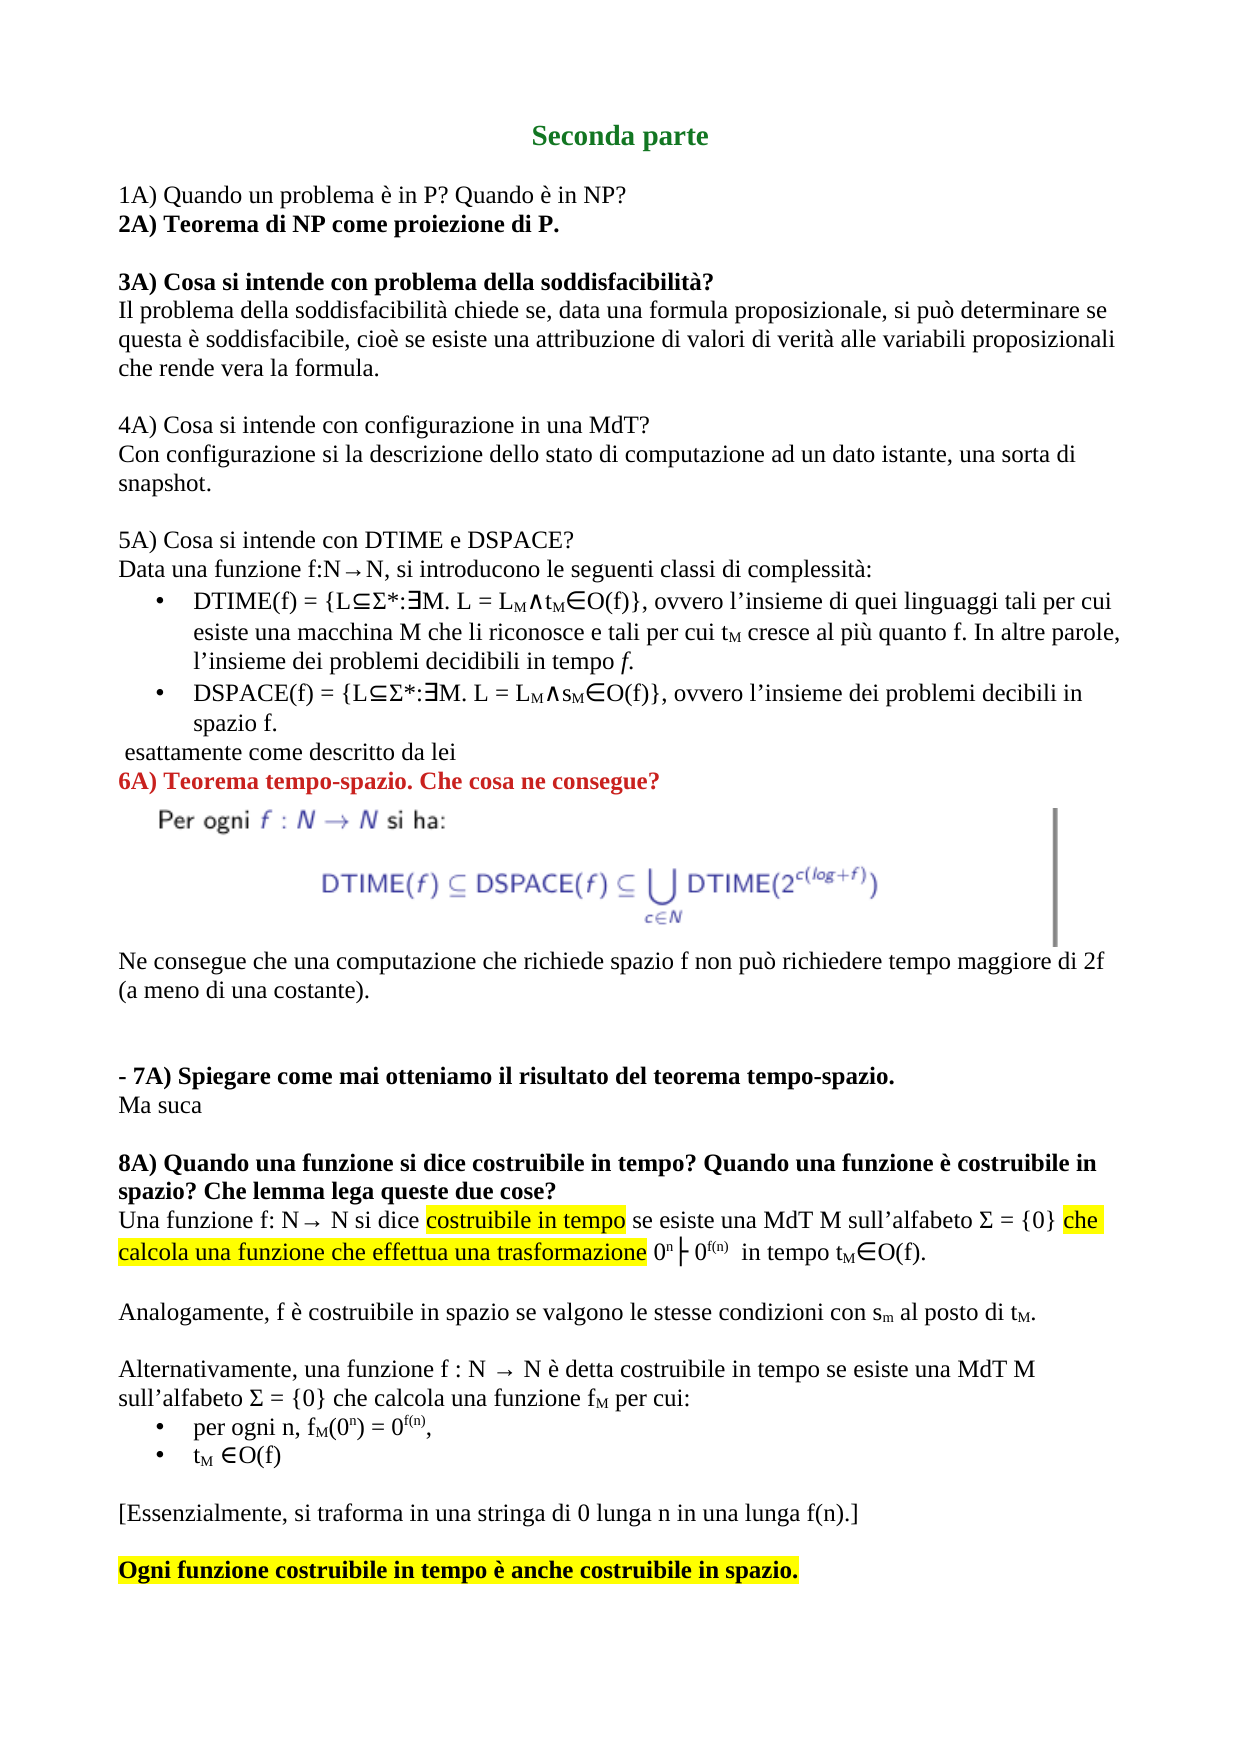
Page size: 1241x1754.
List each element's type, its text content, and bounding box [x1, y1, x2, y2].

text Con configurazione si la descrizione dello stato di computazione ad un dato istante, una sorta di snapshot. [118, 439, 1122, 497]
text - 7A) Spiegare come mai otteniamo il risultato del teorema tempo-spazio. [118, 1061, 1122, 1090]
text 2A) Teorema di NP come proiezione di P. [118, 209, 1122, 238]
text Ma suca [118, 1090, 1122, 1119]
text Il problema della soddisfacibilità chiede se, data una formula proposizionale, si può determinare se questa è soddisfacibile, cioè se esiste una attribuzione di valori di verità alle variabili proposizionali che rende vera la formula. [118, 295, 1122, 382]
text 1A) Quando un problema è in P? Quando è in NP? [118, 180, 1122, 209]
text [Essenzialmente, si traforma in una stringa di 0 lunga n in una lunga f(n).] [118, 1498, 1122, 1527]
text Una funzione f: N→ N si dice costruibile in tempo se esiste una MdT M sull’alfabeto Σ = {0} che calcola una funzione che effettua una trasformazione 0n├ 0f(n) in tempo tM∈O(f). [118, 1205, 1122, 1268]
text 8A) Quando una funzione si dice costruibile in tempo? Quando una funzione è costruibile in spazio? Che lemma lega queste due cose? [118, 1148, 1122, 1205]
text Analogamente, f è costruibile in spazio se valgono le stesse condizioni con sm al posto di tM. [118, 1297, 1122, 1326]
text 4A) Cosa si intende con configurazione in una MdT? [118, 410, 1122, 439]
text Ogni funzione costruibile in tempo è anche costruibile in spazio. [118, 1556, 1122, 1584]
text Alternativamente, una funzione f : N → N è detta costruibile in tempo se esiste una MdT M sull’alfabeto Σ = {0} che calcola una funzione fM per cui: [118, 1354, 1122, 1412]
list DTIME(f) = {L⊆Σ*:∃M. L = LM∧tM∈O(f)}, ovvero l’insieme di quei linguaggi tali per cui esiste una macchina M che li riconosce e tali per cui tM cresce al più quanto f. In altre parole, l’insieme dei problemi decidibili in tempo f. [156, 583, 1122, 674]
list tM ∈ O(f) [156, 1441, 1122, 1469]
text Seconda parte [118, 118, 1122, 152]
text Ne consegue che una computazione che richiede spazio f non può richiedere tempo maggiore di 2f (a meno di una costante). [118, 795, 1122, 1004]
text 5A) Cosa si intende con DTIME e DSPACE? [118, 525, 1122, 554]
list per ogni n, fM(0n) = 0f(n), [156, 1412, 1122, 1441]
picture [152, 808, 1058, 947]
text Data una funzione f:N→N, si introducono le seguenti classi di complessità: [118, 554, 1122, 583]
text 6A) Teorema tempo-spazio. Che cosa ne consegue? [118, 766, 1122, 795]
list DSPACE(f) = {L⊆Σ*:∃M. L = LM∧sM∈O(f)}, ovvero l’insieme dei problemi decibili in spazio f. [156, 674, 1122, 737]
text esattamente come descritto da lei [118, 737, 1122, 766]
text 3A) Cosa si intende con problema della soddisfacibilità? [118, 267, 1122, 295]
